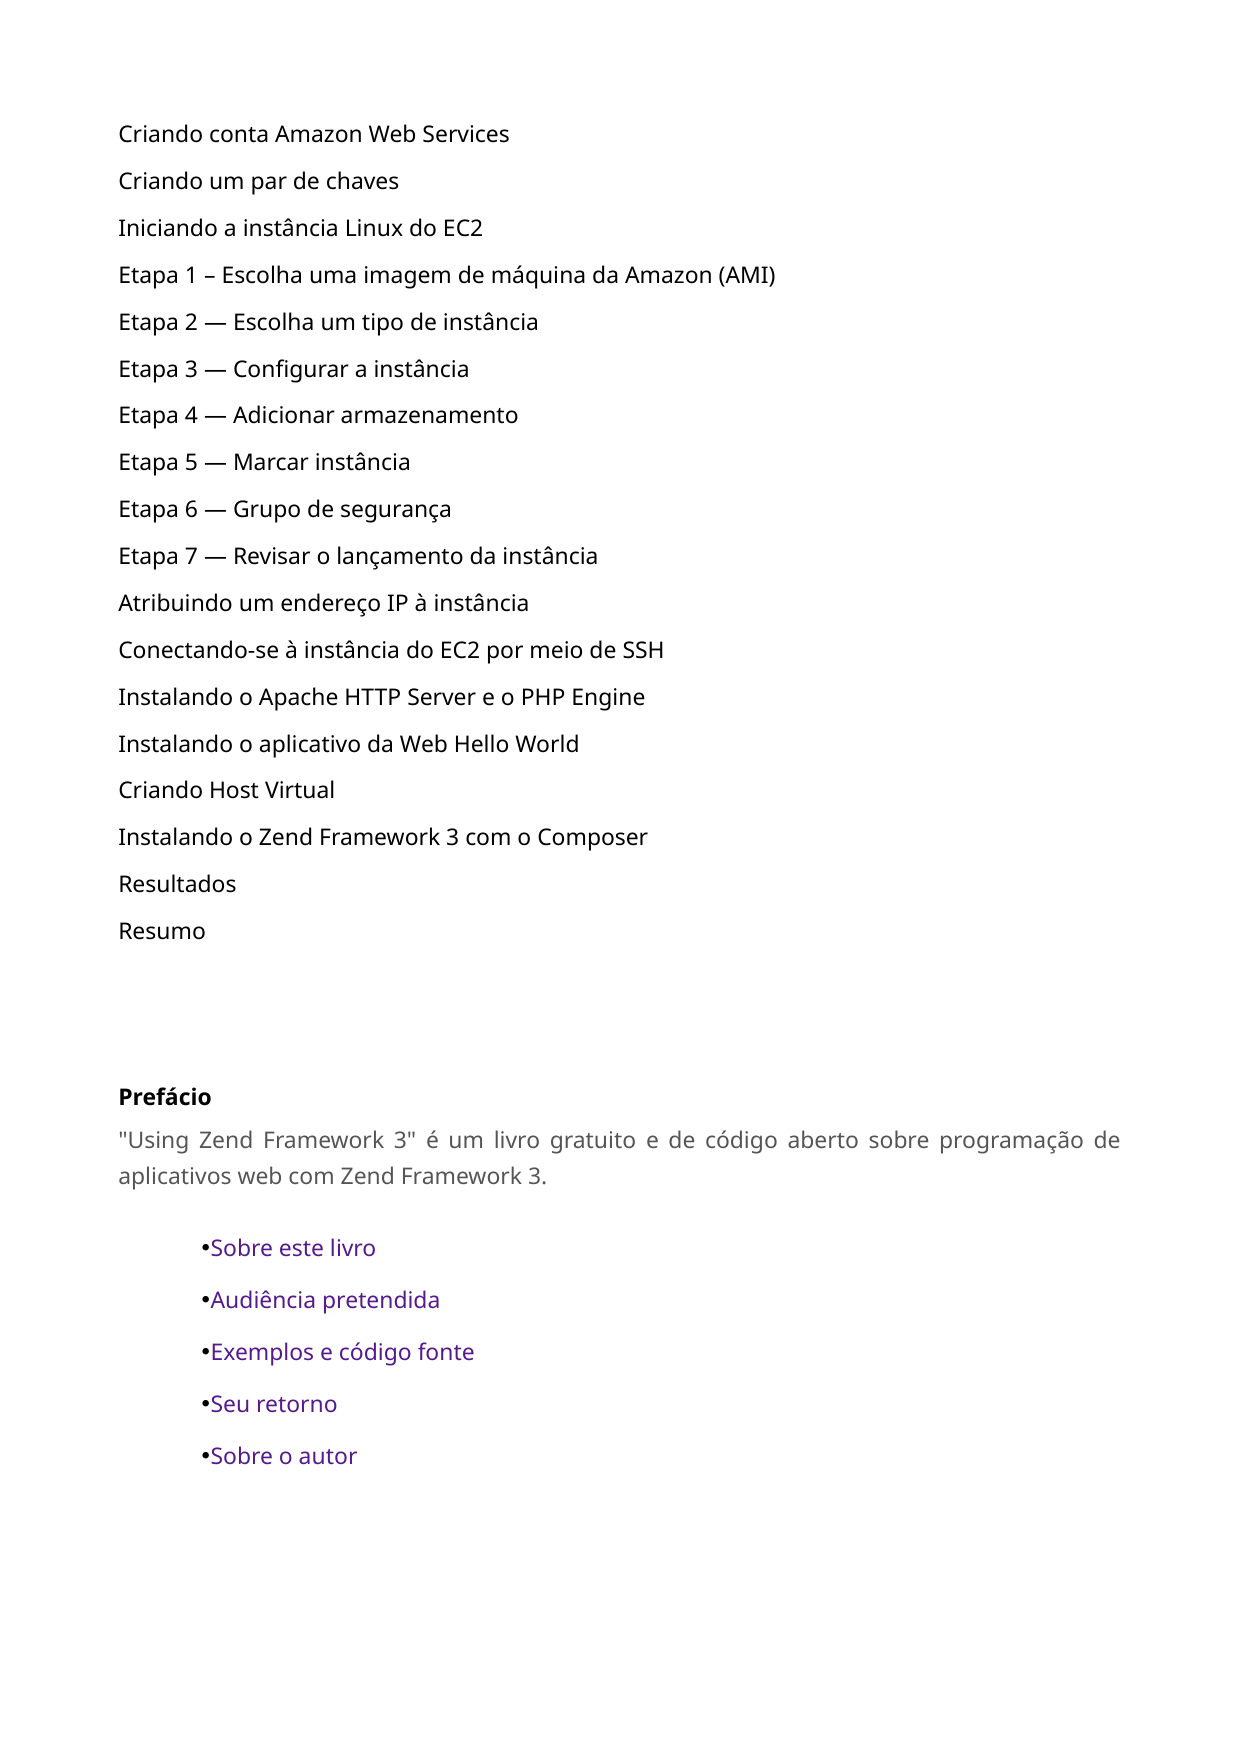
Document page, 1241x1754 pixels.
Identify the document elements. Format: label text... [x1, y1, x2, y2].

text Etapa 4 — Adicionar armazenamento [118, 399, 1122, 431]
text Instalando o aplicativo da Web Hello World [118, 727, 1122, 759]
list Sobre o autor [118, 1419, 1122, 1471]
text Instalando o Zend Framework 3 com o Composer [118, 821, 1122, 852]
text Etapa 5 — Marcar instância [118, 446, 1122, 477]
text Criando conta Amazon Web Services [118, 118, 1122, 149]
text Etapa 7 — Revisar o lançamento da instância [118, 540, 1122, 571]
list Exemplos e código fonte [118, 1315, 1122, 1367]
text Resultados [118, 868, 1122, 899]
text Criando um par de chaves [118, 165, 1122, 196]
text Conectando-se à instância do EC2 por meio de SSH [118, 634, 1122, 665]
text Atribuindo um endereço IP à instância [118, 587, 1122, 618]
text Criando Host Virtual [118, 774, 1122, 806]
subtitle Prefácio [118, 1081, 1122, 1112]
list Seu retorno [118, 1367, 1122, 1419]
text Iniciando a instância Linux do EC2 [118, 212, 1122, 243]
text Etapa 2 — Escolha um tipo de instância [118, 306, 1122, 337]
list Sobre este livro [118, 1211, 1122, 1263]
list Audiência pretendida [118, 1263, 1122, 1315]
text Resumo [118, 915, 1122, 946]
text Instalando o Apache HTTP Server e o PHP Engine [118, 681, 1122, 712]
text Etapa 3 — Configurar a instância [118, 352, 1122, 384]
text Etapa 1 – Escolha uma imagem de máquina da Amazon (AMI) [118, 259, 1122, 290]
text Etapa 6 — Grupo de segurança [118, 493, 1122, 524]
text "Using Zend Framework 3" é um livro gratuito e de código aberto sobre programação de aplicativos web com Zend Framework 3. [118, 1124, 1122, 1192]
